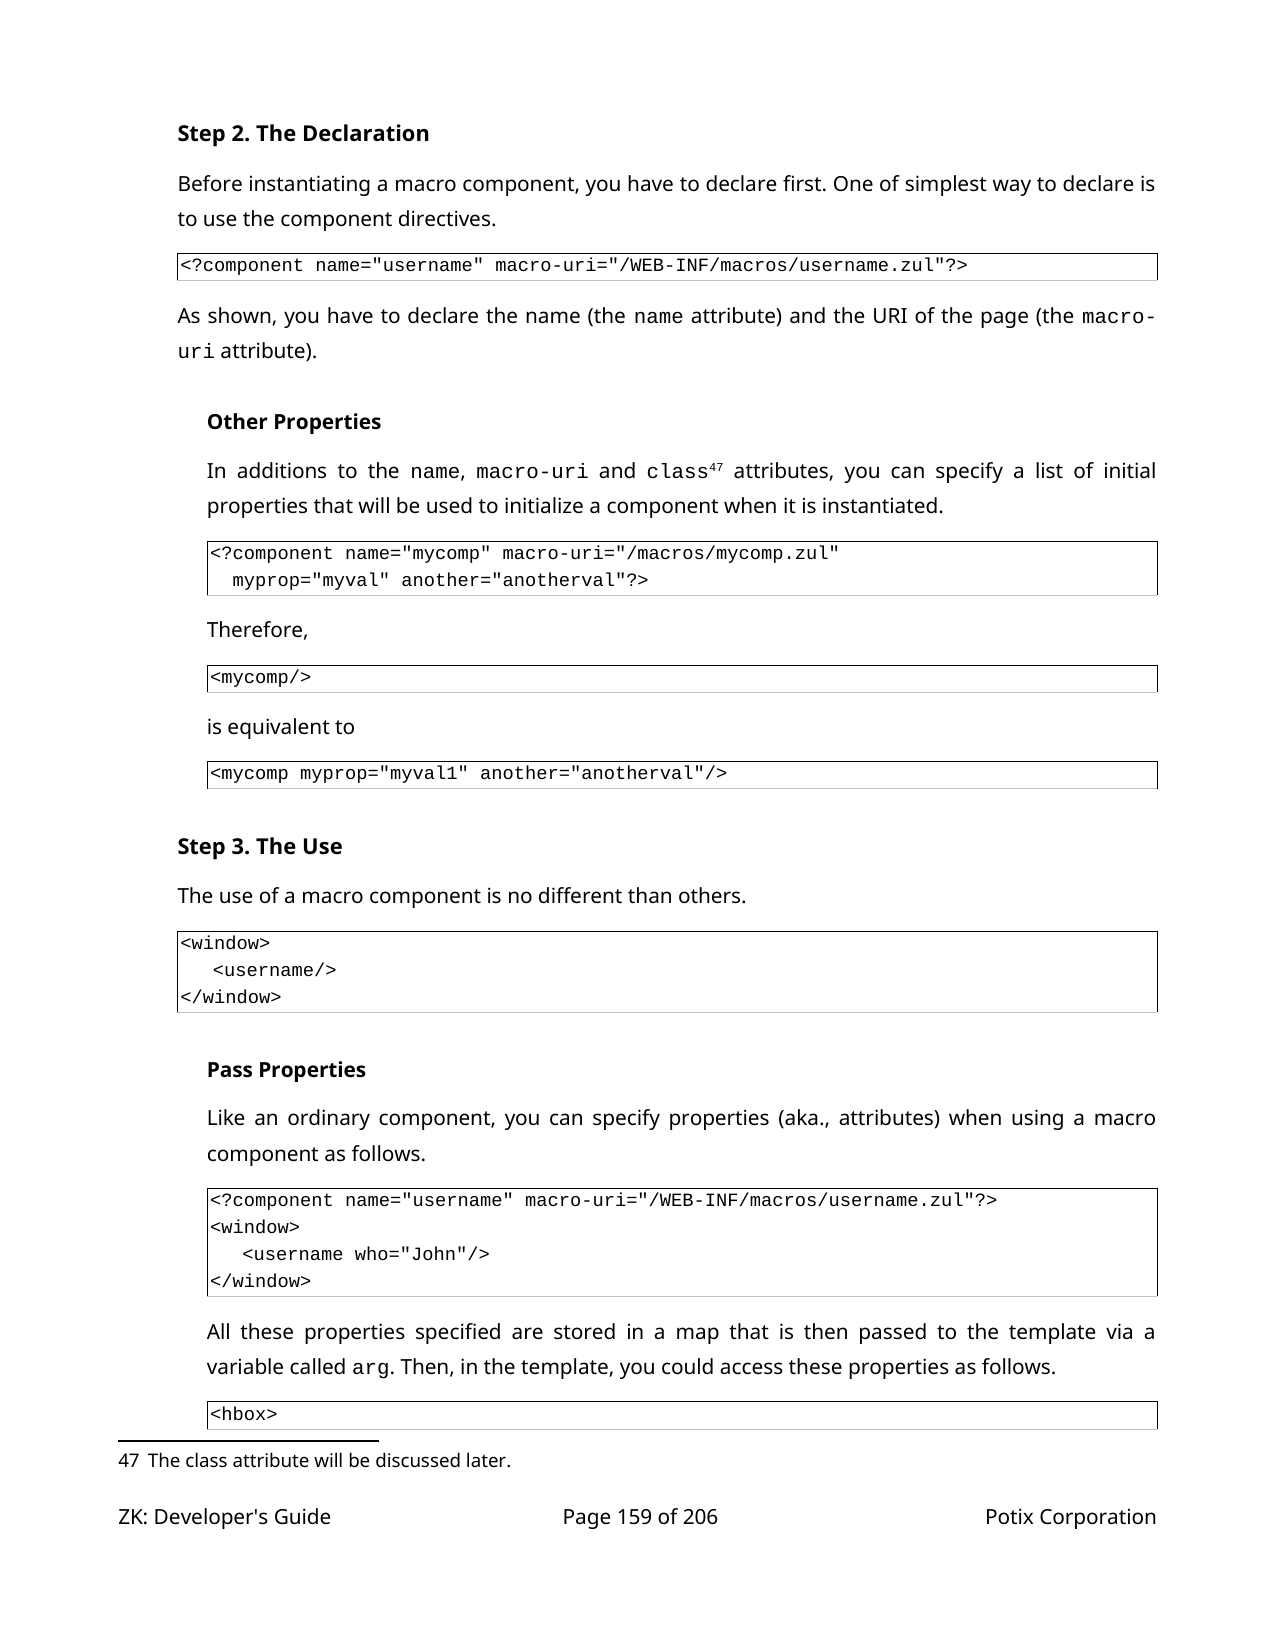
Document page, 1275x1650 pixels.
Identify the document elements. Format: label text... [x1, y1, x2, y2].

text <username who="John"/> [208, 1242, 1157, 1266]
text All these properties specified are stored in a map that is then passed to the template via a variable called arg. Then, in the template, you could access these properties as follows. [207, 1317, 1157, 1381]
text The use of a macro component is no different than others. [177, 882, 1157, 910]
subtitle Pass Properties [207, 1055, 1157, 1083]
text As shown, you have to declare the name (the name attribute) and the URI of the page (the macro-uri attribute). [177, 301, 1157, 365]
text <mycomp/> [208, 666, 1157, 692]
text <?component name="mycomp" macro-uri="/macros/mycomp.zul" [208, 542, 1157, 565]
text </window> [178, 985, 1157, 1012]
text Before instantiating a macro component, you have to declare first. One of simplest way to declare is to use the component directives. [177, 169, 1157, 232]
text <username/> [178, 958, 1157, 982]
text is equivalent to [207, 712, 1157, 741]
text <window> [208, 1215, 1157, 1239]
text <mycomp myprop="myval1" another="anotherval"/> [208, 762, 1157, 788]
text myprop="myval" another="anotherval"?> [208, 568, 1157, 595]
subtitle Step 2. The Declaration [177, 118, 1157, 148]
text Like an ordinary component, you can specify properties (aka., attributes) when using a macro component as follows. [207, 1103, 1157, 1167]
text Therefore, [207, 616, 1157, 644]
text </window> [208, 1269, 1157, 1296]
text <?component name="username" macro-uri="/WEB-INF/macros/username.zul"?> [178, 254, 1157, 280]
subtitle Step 3. The Use [177, 831, 1157, 861]
text <?component name="username" macro-uri="/WEB-INF/macros/username.zul"?> [208, 1189, 1157, 1212]
text <window> [178, 932, 1157, 955]
text In additions to the name, macro-uri and class attributes, you can specify a list of initial properties that will be used to initialize a component when it is instantiated. [207, 456, 1157, 520]
text The class attribute will be discussed later. [118, 1447, 1157, 1473]
text <hbox> [208, 1402, 1157, 1429]
subtitle Other Properties [207, 407, 1157, 436]
